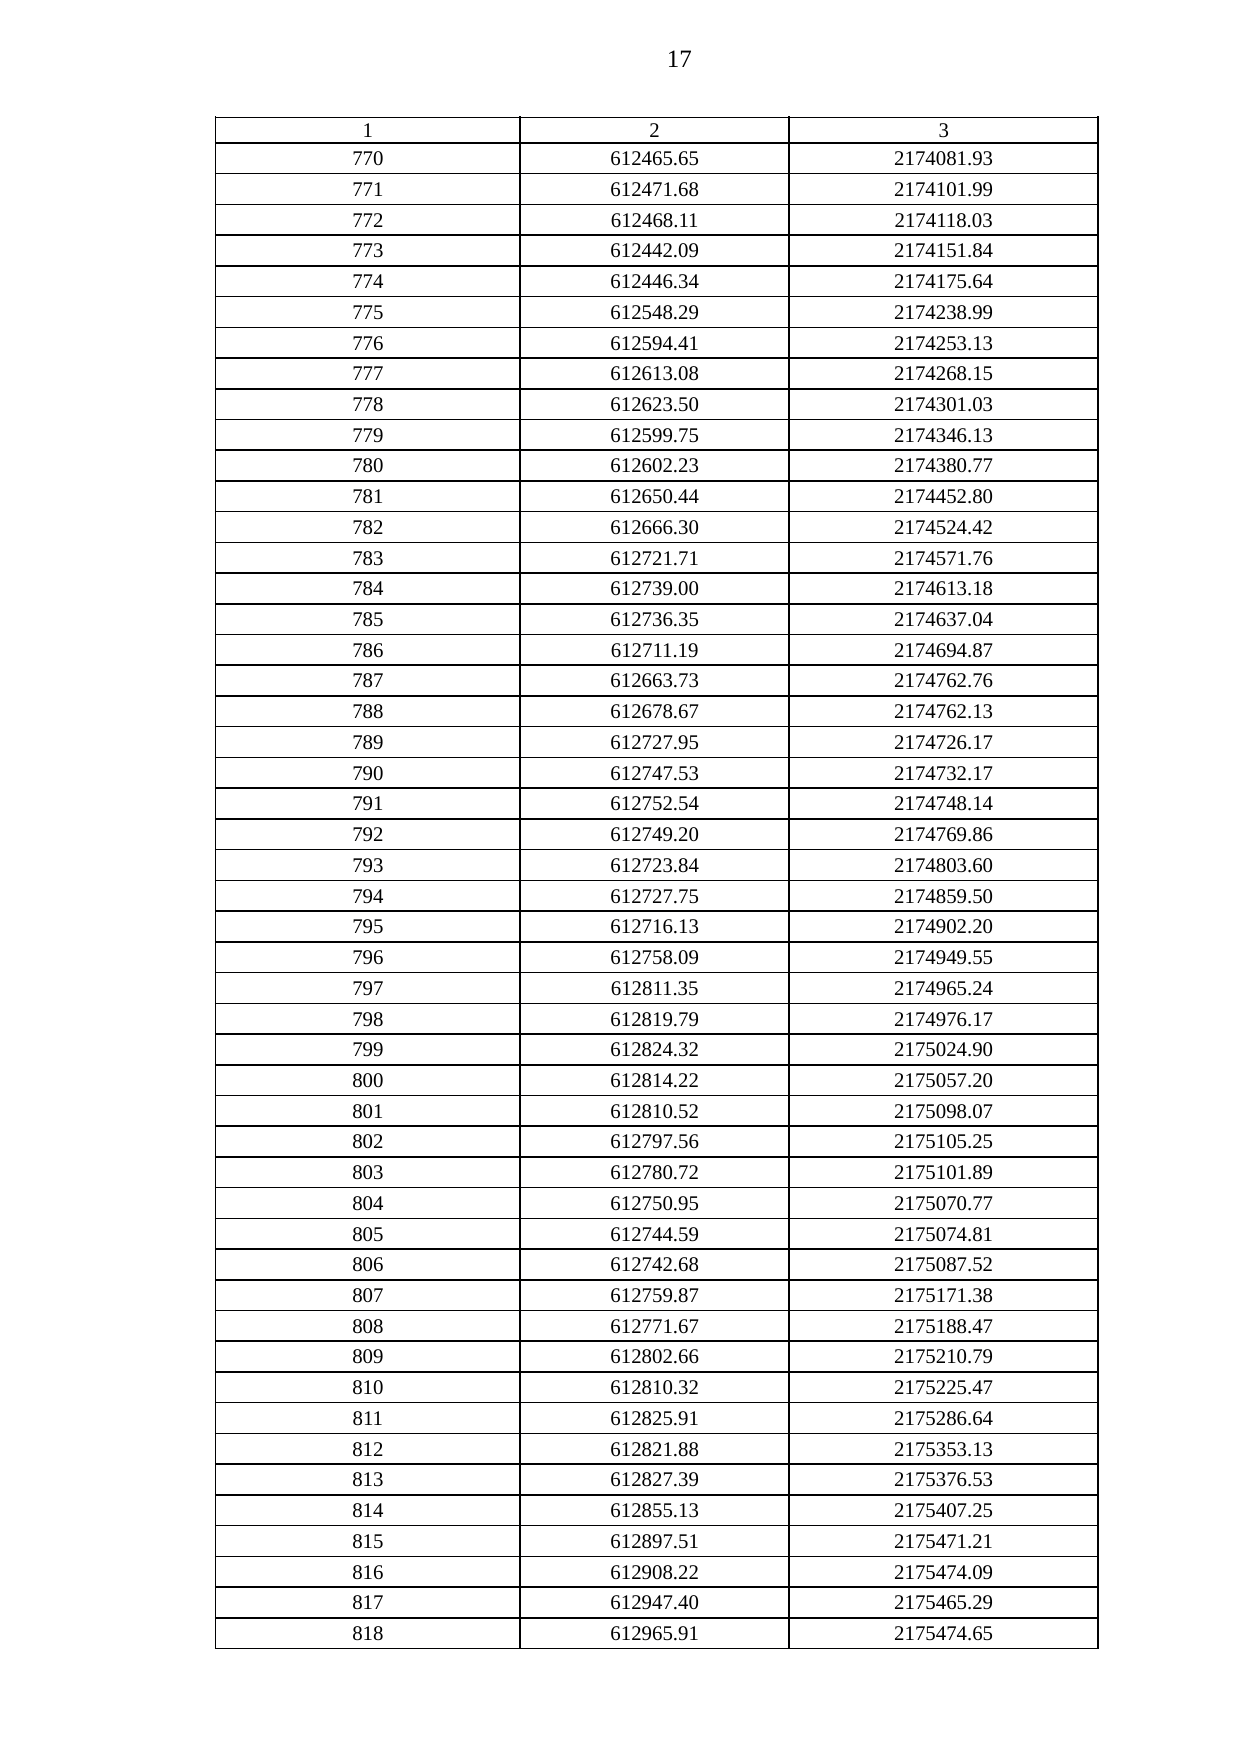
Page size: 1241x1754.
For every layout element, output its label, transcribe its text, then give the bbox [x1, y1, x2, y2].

table_cell 612446.34 [521, 267, 788, 296]
table_cell 789 [216, 727, 519, 757]
table_cell 2175057.20 [790, 1066, 1097, 1094]
table_cell 612821.88 [521, 1434, 788, 1463]
table_cell 612739.00 [521, 574, 788, 603]
table_cell 808 [216, 1311, 519, 1340]
table_cell 2174253.13 [790, 328, 1097, 357]
table_cell 2174762.76 [790, 666, 1097, 695]
table_cell 2174902.20 [790, 912, 1097, 941]
table_cell 2175407.25 [790, 1496, 1097, 1525]
table_cell 799 [216, 1035, 519, 1064]
table_cell 612736.35 [521, 605, 788, 634]
table_cell 783 [216, 543, 519, 572]
table_cell 612744.59 [521, 1219, 788, 1248]
table_cell 2175465.29 [790, 1588, 1097, 1617]
table_cell 2174452.80 [790, 482, 1097, 511]
table_cell 797 [216, 973, 519, 1002]
table_cell 2175188.47 [790, 1311, 1097, 1340]
table_cell 800 [216, 1066, 519, 1094]
table_cell 804 [216, 1188, 519, 1217]
table_cell 612599.75 [521, 420, 788, 449]
table_cell 2174571.76 [790, 543, 1097, 572]
table_cell 2175225.47 [790, 1373, 1097, 1402]
table_cell 770 [216, 144, 519, 173]
table_cell 2175471.21 [790, 1526, 1097, 1556]
table_cell 612814.22 [521, 1066, 788, 1094]
table_cell 2174101.99 [790, 174, 1097, 203]
table_cell 612855.13 [521, 1496, 788, 1525]
table_cell 612752.54 [521, 789, 788, 818]
table_cell 780 [216, 451, 519, 480]
table_cell 782 [216, 512, 519, 541]
table_cell 612716.13 [521, 912, 788, 941]
table_cell 788 [216, 697, 519, 726]
table_cell 816 [216, 1557, 519, 1586]
table_cell 805 [216, 1219, 519, 1248]
table_cell 612824.32 [521, 1035, 788, 1064]
table_cell 811 [216, 1403, 519, 1433]
table_cell 612827.39 [521, 1465, 788, 1494]
table_cell 612468.11 [521, 205, 788, 234]
table_header 2 [521, 118, 788, 142]
table_cell 2174769.86 [790, 820, 1097, 849]
table_cell 778 [216, 390, 519, 418]
table_cell 612442.09 [521, 236, 788, 265]
table_cell 612723.84 [521, 850, 788, 879]
table_cell 612613.08 [521, 359, 788, 388]
table_cell 612759.87 [521, 1281, 788, 1310]
table_cell 2174301.03 [790, 390, 1097, 418]
table_cell 612797.56 [521, 1127, 788, 1156]
table_cell 612825.91 [521, 1403, 788, 1433]
table_cell 612965.91 [521, 1619, 788, 1648]
table_cell 612749.20 [521, 820, 788, 849]
table_cell 2175101.89 [790, 1158, 1097, 1187]
table_cell 612747.53 [521, 758, 788, 787]
table_cell 612727.75 [521, 881, 788, 910]
table_cell 794 [216, 881, 519, 910]
table_cell 771 [216, 174, 519, 203]
table_cell 2174613.18 [790, 574, 1097, 603]
table_cell 2174175.64 [790, 267, 1097, 296]
table_cell 803 [216, 1158, 519, 1187]
table_cell 612727.95 [521, 727, 788, 757]
table_cell 817 [216, 1588, 519, 1617]
table_cell 612548.29 [521, 297, 788, 326]
table_cell 815 [216, 1526, 519, 1556]
table_cell 612947.40 [521, 1588, 788, 1617]
table_cell 2175210.79 [790, 1342, 1097, 1371]
table_cell 809 [216, 1342, 519, 1371]
table_cell 801 [216, 1096, 519, 1125]
table_cell 612602.23 [521, 451, 788, 480]
table_cell 612811.35 [521, 973, 788, 1002]
table_cell 612771.67 [521, 1311, 788, 1340]
table_cell 2175376.53 [790, 1465, 1097, 1494]
table_cell 612465.65 [521, 144, 788, 173]
table_cell 2174524.42 [790, 512, 1097, 541]
table_cell 2174151.84 [790, 236, 1097, 265]
table_cell 2174118.03 [790, 205, 1097, 234]
table_cell 814 [216, 1496, 519, 1525]
table_cell 2175024.90 [790, 1035, 1097, 1064]
table_cell 612678.67 [521, 697, 788, 726]
table_cell 2174976.17 [790, 1004, 1097, 1033]
table_cell 612897.51 [521, 1526, 788, 1556]
table_cell 2175353.13 [790, 1434, 1097, 1463]
table_cell 813 [216, 1465, 519, 1494]
table_cell 787 [216, 666, 519, 695]
table_cell 2174081.93 [790, 144, 1097, 173]
table_cell 2175286.64 [790, 1403, 1097, 1433]
table_cell 2175087.52 [790, 1250, 1097, 1279]
table_cell 777 [216, 359, 519, 388]
table_cell 2174637.04 [790, 605, 1097, 634]
table_cell 612650.44 [521, 482, 788, 511]
table_cell 773 [216, 236, 519, 265]
table_cell 612721.71 [521, 543, 788, 572]
table_cell 2174965.24 [790, 973, 1097, 1002]
table_cell 612780.72 [521, 1158, 788, 1187]
table_cell 2175171.38 [790, 1281, 1097, 1310]
table_cell 772 [216, 205, 519, 234]
table_cell 2174694.87 [790, 635, 1097, 664]
table_cell 2174748.14 [790, 789, 1097, 818]
table_cell 2174859.50 [790, 881, 1097, 910]
table_cell 784 [216, 574, 519, 603]
table_cell 776 [216, 328, 519, 357]
table_cell 807 [216, 1281, 519, 1310]
table_cell 781 [216, 482, 519, 511]
table_cell 612711.19 [521, 635, 788, 664]
table_cell 818 [216, 1619, 519, 1648]
table_cell 792 [216, 820, 519, 849]
table_cell 812 [216, 1434, 519, 1463]
table_cell 612819.79 [521, 1004, 788, 1033]
table_cell 793 [216, 850, 519, 879]
table_cell 810 [216, 1373, 519, 1402]
table_cell 2174762.13 [790, 697, 1097, 726]
table_cell 2174346.13 [790, 420, 1097, 449]
table_cell 612594.41 [521, 328, 788, 357]
table_cell 612742.68 [521, 1250, 788, 1279]
table_cell 779 [216, 420, 519, 449]
table_cell 612810.32 [521, 1373, 788, 1402]
table_cell 2174238.99 [790, 297, 1097, 326]
table_header 3 [790, 118, 1097, 142]
table_cell 2175474.09 [790, 1557, 1097, 1586]
table_cell 612802.66 [521, 1342, 788, 1371]
table_cell 2174380.77 [790, 451, 1097, 480]
table_cell 612666.30 [521, 512, 788, 541]
table_cell 791 [216, 789, 519, 818]
table_cell 775 [216, 297, 519, 326]
table_cell 786 [216, 635, 519, 664]
table_cell 612810.52 [521, 1096, 788, 1125]
table_cell 806 [216, 1250, 519, 1279]
table_cell 774 [216, 267, 519, 296]
table_cell 2174949.55 [790, 943, 1097, 972]
table_cell 612908.22 [521, 1557, 788, 1586]
table_cell 2174732.17 [790, 758, 1097, 787]
table_cell 785 [216, 605, 519, 634]
table_cell 2175074.81 [790, 1219, 1097, 1248]
table_cell 612758.09 [521, 943, 788, 972]
table_cell 795 [216, 912, 519, 941]
table_cell 2175474.65 [790, 1619, 1097, 1648]
table_cell 2174803.60 [790, 850, 1097, 879]
table_cell 802 [216, 1127, 519, 1156]
table_cell 2174726.17 [790, 727, 1097, 757]
table_cell 2175098.07 [790, 1096, 1097, 1125]
table_cell 612471.68 [521, 174, 788, 203]
table_cell 2175105.25 [790, 1127, 1097, 1156]
table_cell 798 [216, 1004, 519, 1033]
table_cell 796 [216, 943, 519, 972]
table_cell 612623.50 [521, 390, 788, 418]
table_cell 790 [216, 758, 519, 787]
table_cell 612750.95 [521, 1188, 788, 1217]
table_cell 2174268.15 [790, 359, 1097, 388]
table_cell 612663.73 [521, 666, 788, 695]
table_header 1 [216, 118, 519, 142]
table_cell 2175070.77 [790, 1188, 1097, 1217]
